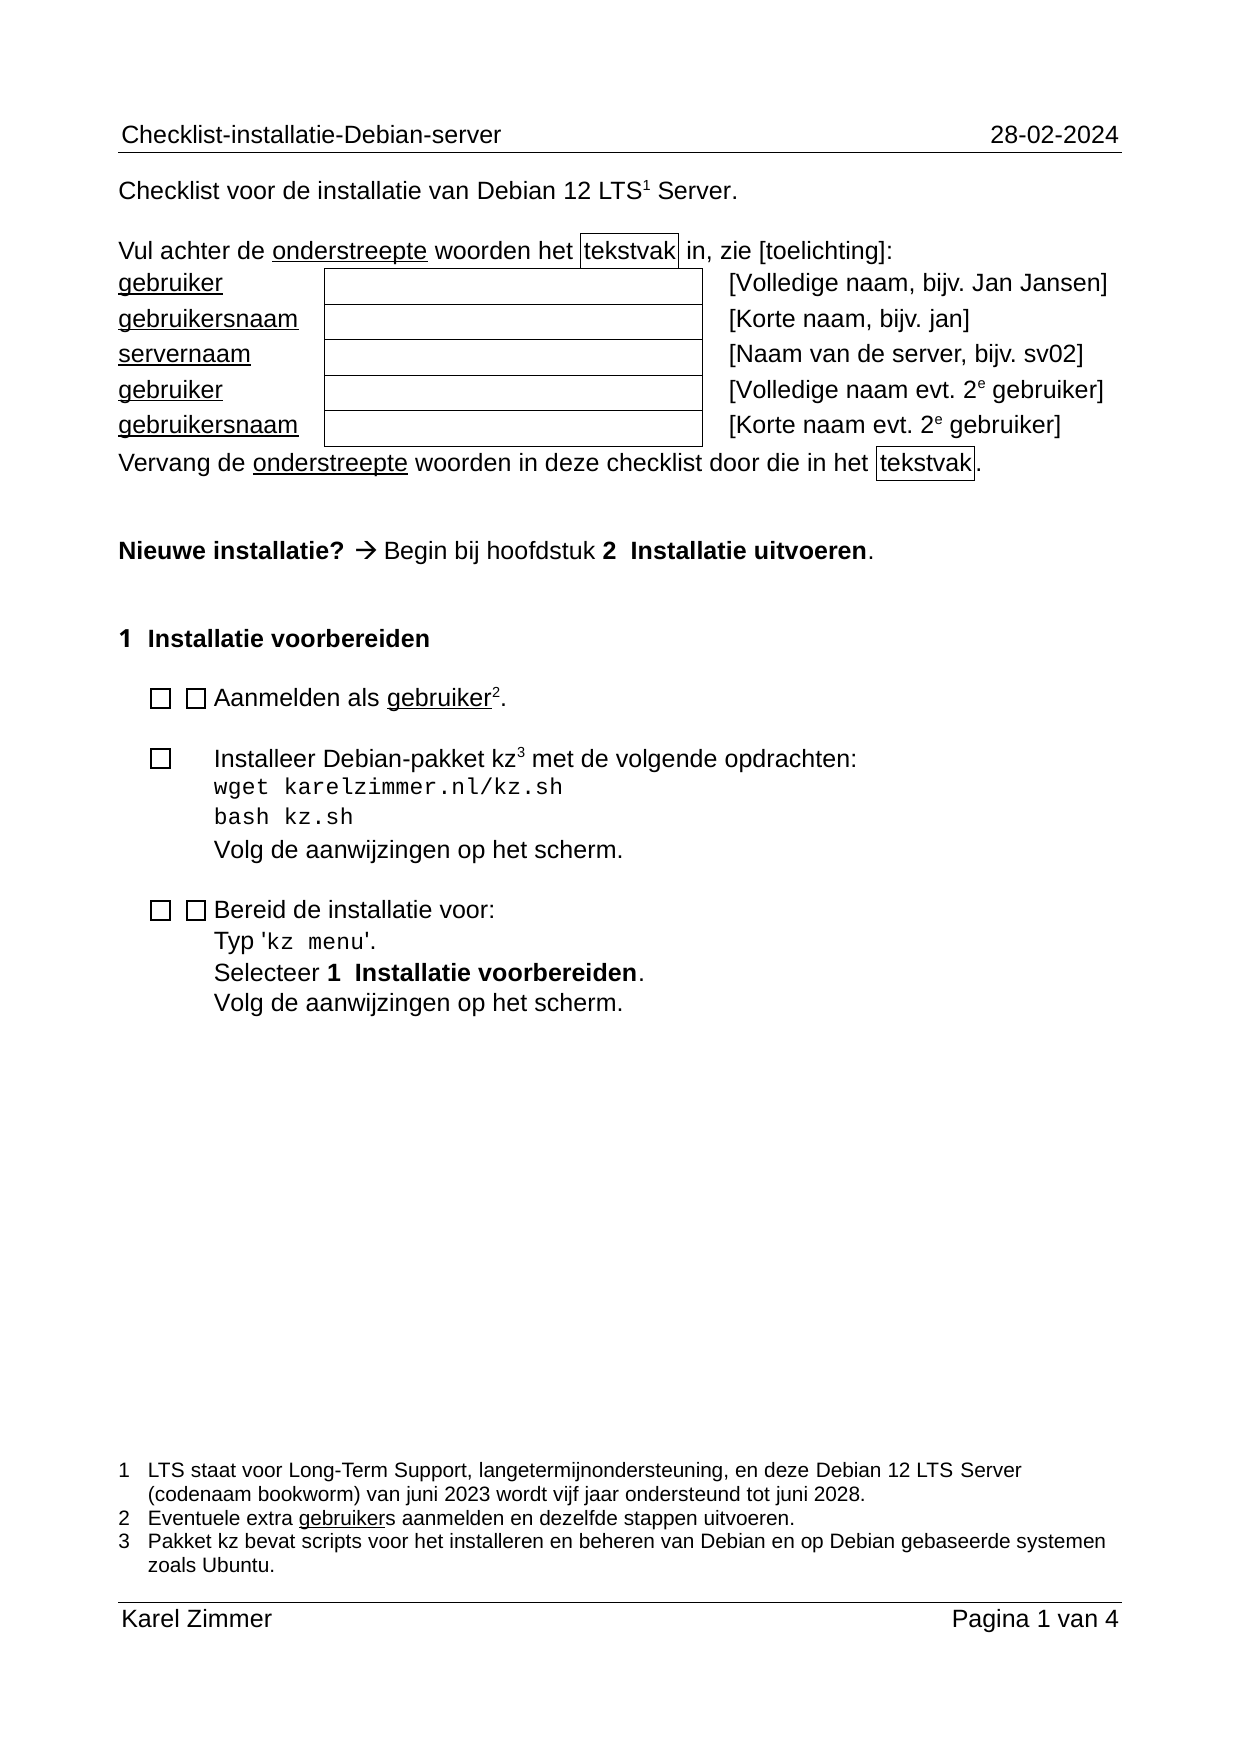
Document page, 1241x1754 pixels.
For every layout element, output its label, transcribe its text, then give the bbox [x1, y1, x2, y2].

table_cell [142, 804, 177, 834]
table_header Aanmelden als gebruiker. [213, 683, 1122, 713]
text [Volledige naam, bijv. Jan Jansen] [703, 268, 1122, 304]
table_cell bash kz.sh [213, 804, 1122, 834]
text in, zie [toelichting]: [679, 233, 1122, 268]
text tekstvak [581, 234, 678, 268]
table_cell [142, 895, 177, 926]
text GEBRUIKER [118, 268, 324, 304]
table_cell [142, 713, 177, 744]
text [Volledige naam evt. 2e gebruiker] [703, 375, 1122, 410]
table_cell Bereid de installatie voor: [213, 895, 1122, 926]
table_cell [142, 744, 177, 774]
table_cell [177, 988, 213, 1018]
table_cell [118, 926, 142, 957]
table_cell [177, 926, 213, 957]
text [Korte naam evt. 2e gebruiker] [703, 410, 1122, 446]
table_cell [142, 958, 177, 988]
text tekstvak [877, 447, 974, 480]
table_cell [142, 988, 177, 1018]
table_cell [177, 895, 213, 926]
text . [975, 446, 1122, 481]
table_cell [177, 713, 213, 744]
table_cell [177, 835, 213, 865]
table_cell Volg de aanwijzingen op het scherm. [213, 835, 1122, 865]
table_cell [177, 804, 213, 834]
table_cell [118, 865, 142, 895]
text Nieuwe installatie?  Begin bij hoofdstuk 2 Installatie uitvoeren. [118, 537, 1122, 565]
table_cell [118, 774, 142, 804]
table_cell wget karelzimmer.nl/kz.sh [213, 774, 1122, 804]
text Vul achter de ONDERSTREEPTE woorden het [118, 233, 580, 268]
text GEBRUIKER [118, 375, 324, 410]
table_cell [118, 804, 142, 834]
table_cell [118, 988, 142, 1018]
table_cell [213, 865, 1122, 895]
table_cell Selecteer 1 Installatie voorbereiden. [213, 958, 1122, 988]
table_cell Typ 'kz menu'. [213, 926, 1122, 957]
table_cell [118, 958, 142, 988]
table_cell [118, 895, 142, 926]
table_cell [177, 744, 213, 774]
table_cell [177, 958, 213, 988]
text [Naam van de server, bijv. sv02] [703, 339, 1122, 375]
table_header [177, 683, 213, 713]
text [Korte naam, bijv. jan] [703, 304, 1122, 339]
table_header [118, 683, 142, 713]
text Checklist voor de installatie van Debian 12 LTS Server. [118, 177, 1122, 205]
table_cell [118, 835, 142, 865]
table_cell [177, 774, 213, 804]
table_cell [142, 774, 177, 804]
list Installatie voorbereiden [118, 621, 1122, 655]
text serverNAAM [118, 339, 324, 375]
table_cell [177, 865, 213, 895]
text Vervang de ONDERSTREEPTE woorden in deze checklist door die in het [118, 446, 876, 481]
table_cell [213, 713, 1122, 744]
text gebruikersnaam [118, 304, 324, 339]
table_cell Volg de aanwijzingen op het scherm. [213, 988, 1122, 1018]
table_cell [142, 835, 177, 865]
table_header [142, 683, 177, 713]
table_cell Installeer Debian-pakket kz met de volgende opdrachten: [213, 744, 1122, 774]
table_cell [118, 744, 142, 774]
table_cell [142, 926, 177, 957]
text LTS staat voor Long-Term Support, langetermijnondersteuning, en deze Debian 12 LTS Server (codenaam bookworm) van juni 2023 wordt vijf jaar ondersteund tot juni 2028. [118, 1454, 1122, 1506]
text GEBRUIKERSNaaM [118, 410, 324, 446]
table_cell [118, 713, 142, 744]
table_cell [142, 865, 177, 895]
